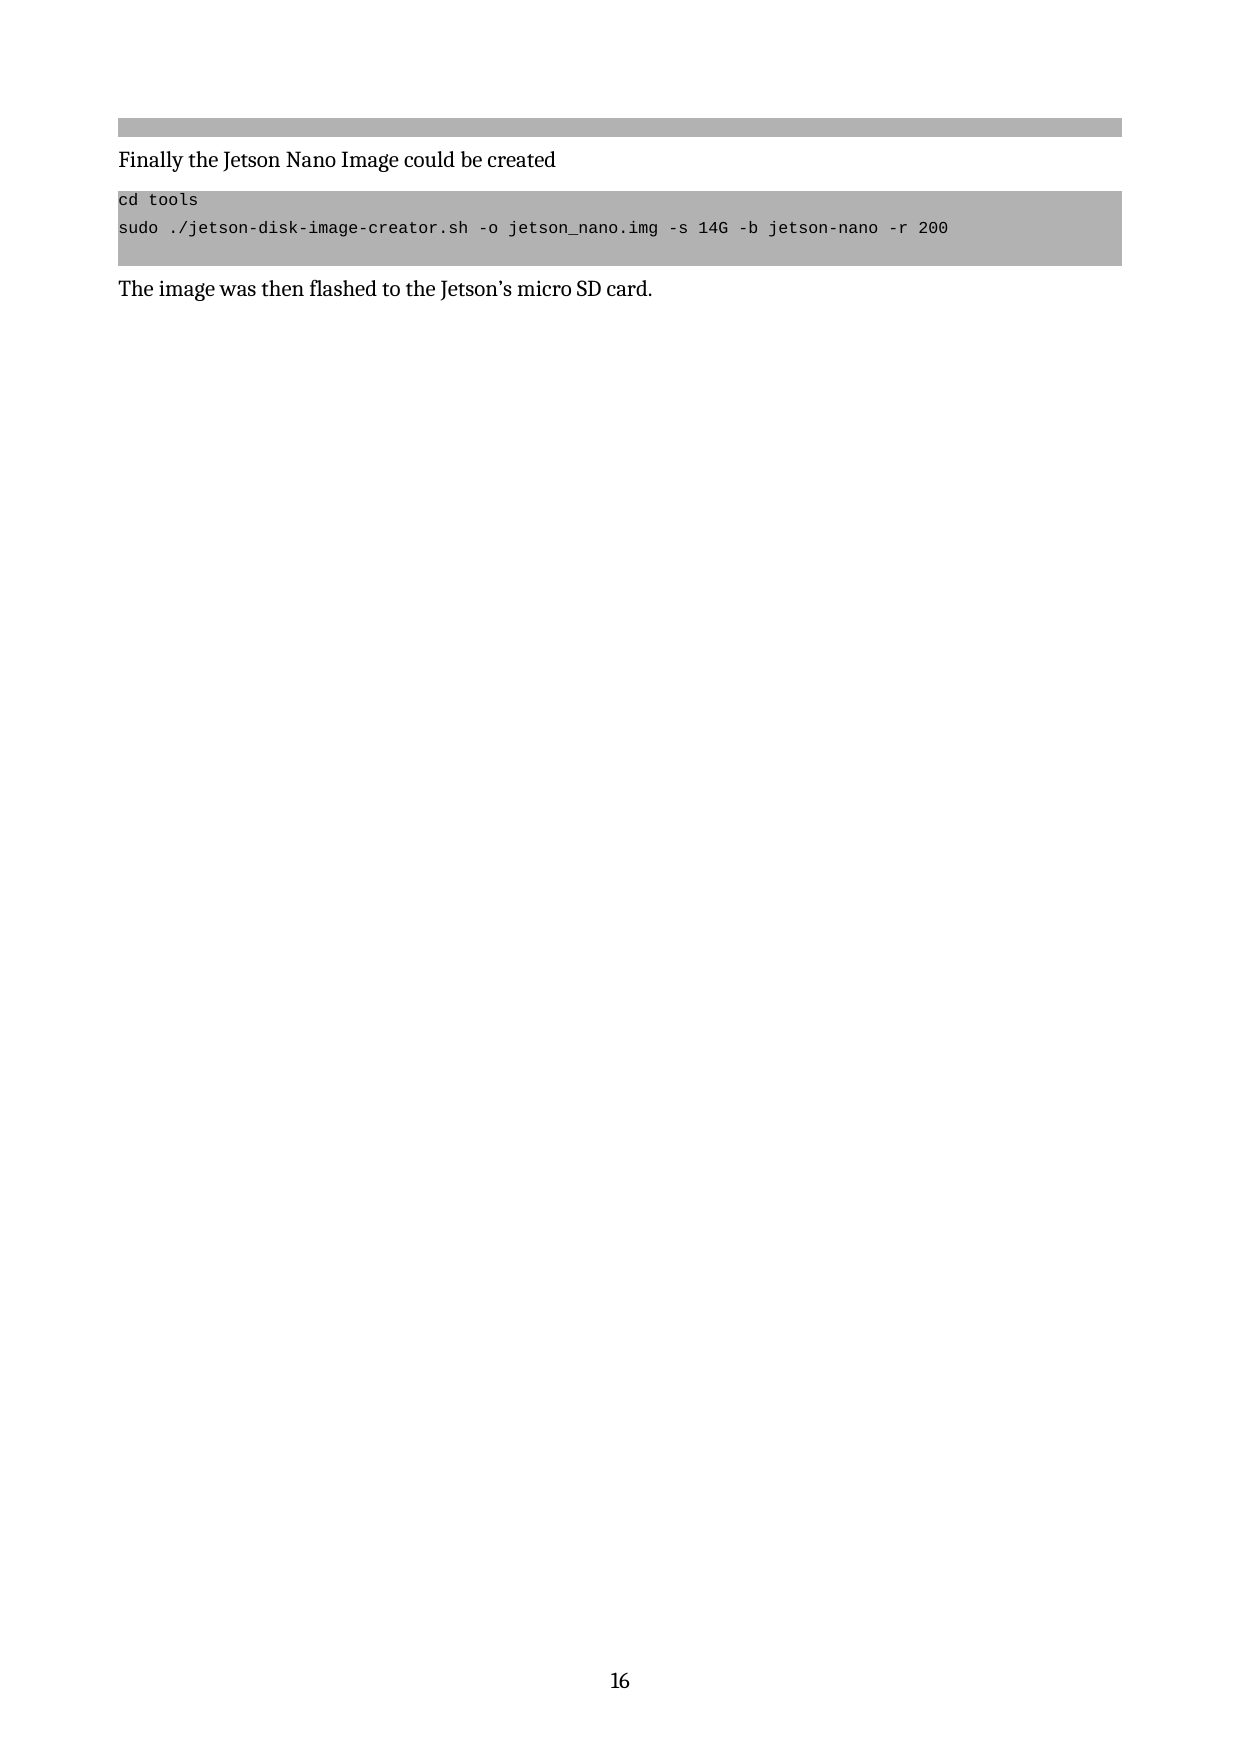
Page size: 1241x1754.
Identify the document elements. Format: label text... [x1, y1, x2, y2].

text Finally the Jetson Nano Image could be created [118, 146, 1122, 173]
text cd tools [118, 191, 1122, 210]
text The image was then flashed to the Jetson’s micro SD card. [118, 276, 1122, 302]
text sudo ./jetson-disk-image-creator.sh -o jetson_nano.img -s 14G -b jetson-nano -r 200 [118, 219, 1122, 238]
